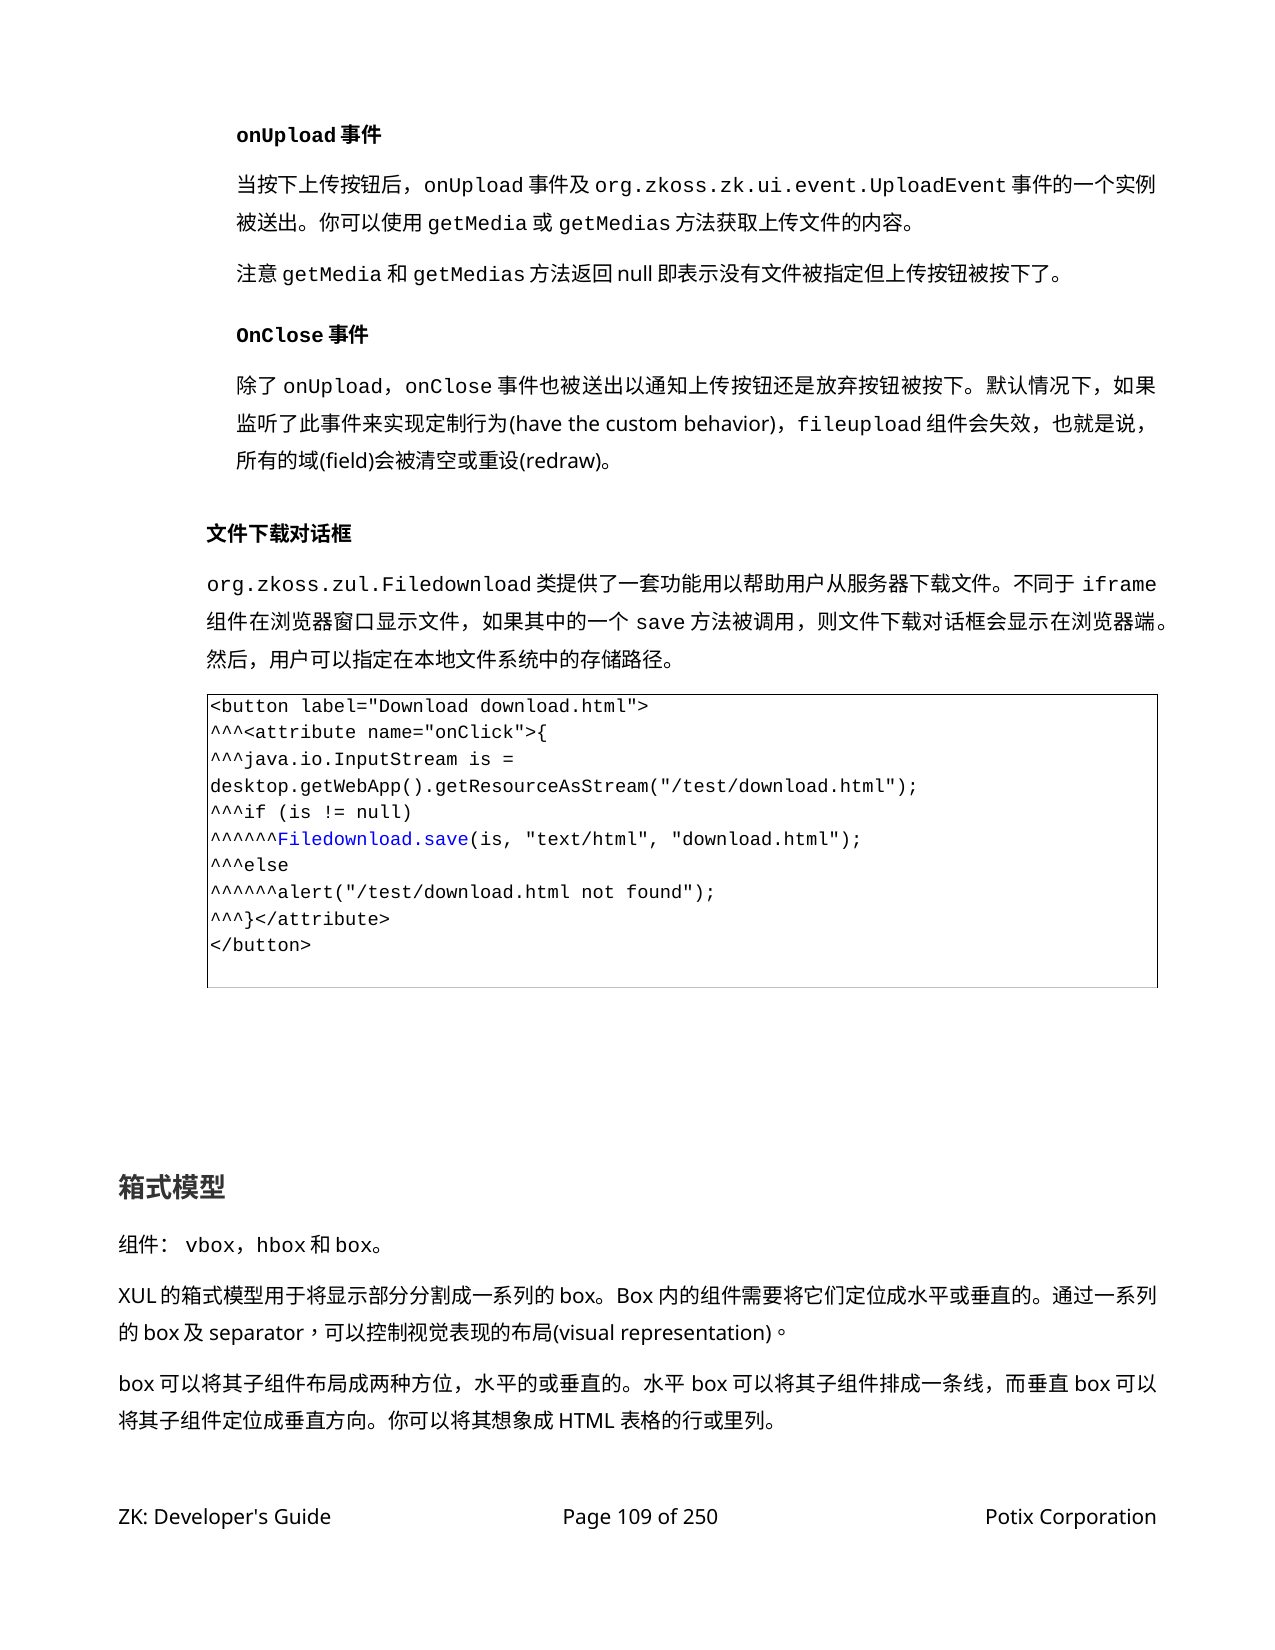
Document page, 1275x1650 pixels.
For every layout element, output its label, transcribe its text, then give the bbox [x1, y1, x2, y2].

text 除了onUpload，onClose事件也被送出以通知上传按钮还是放弃按钮被按下。默认情况下，如果监听了此事件来实现定制行为(have the custom behavior)，fileupload组件会失效，也就是说，所有的域(field)会被清空或重设(redraw)。 [236, 369, 1157, 475]
text org.zkoss.zul.Filedownload类提供了一套功能用以帮助用户从服务器下载文件。不同于iframe组件在浏览器窗口显示文件，如果其中的一个save方法被调用，则文件下载对话框会显示在浏览器端。然后，用户可以指定在本地文件系统中的存储路径。 [207, 568, 1157, 673]
subtitle 文件下载对话框 [207, 517, 1157, 547]
text 组件： vbox，hbox和box。 [118, 1228, 1157, 1259]
subtitle OnClose事件 [236, 318, 1157, 349]
text XUL的箱式模型用于将显示部分分割成一系列的box。Box 内的组件需要将它们定位成水平或垂直的。通过一系列的box及 separator，可以控制视觉表现的布局(visual representation)。 [118, 1279, 1157, 1347]
text 当按下上传按钮后，onUpload事件及org.zkoss.zk.ui.event.UploadEvent事件的一个实例被送出。你可以使用getMedia 或 getMedias方法获取上传文件的内容。 [236, 169, 1157, 237]
text box可以将其子组件布局成两种方位，水平的或垂直的。水平box可以将其子组件排成一条线，而垂直box可以将其子组件定位成垂直方向。你可以将其想象成HTML 表格的行或里列。 [118, 1367, 1157, 1435]
subtitle 箱式模型 [118, 1166, 1157, 1205]
text 注意getMedia 和 getMedias方法返回null即表示没有文件被指定但上传按钮被按下了。 [236, 257, 1157, 288]
text <button label="Download download.html"> ^^^<attribute name="onClick">{ ^^^java.io.InputStream is = desktop.getWebApp().getResourceAsStream("/test/download.html"); ^^^if (is != null) ^^^^^^Filedownload.save(is, "text/html", "download.html"); ^^^else ^^^^^^alert("/test/download.html not found"); ^^^}</attribute> </button> [208, 695, 1157, 957]
subtitle onUpload事件 [236, 118, 1157, 148]
